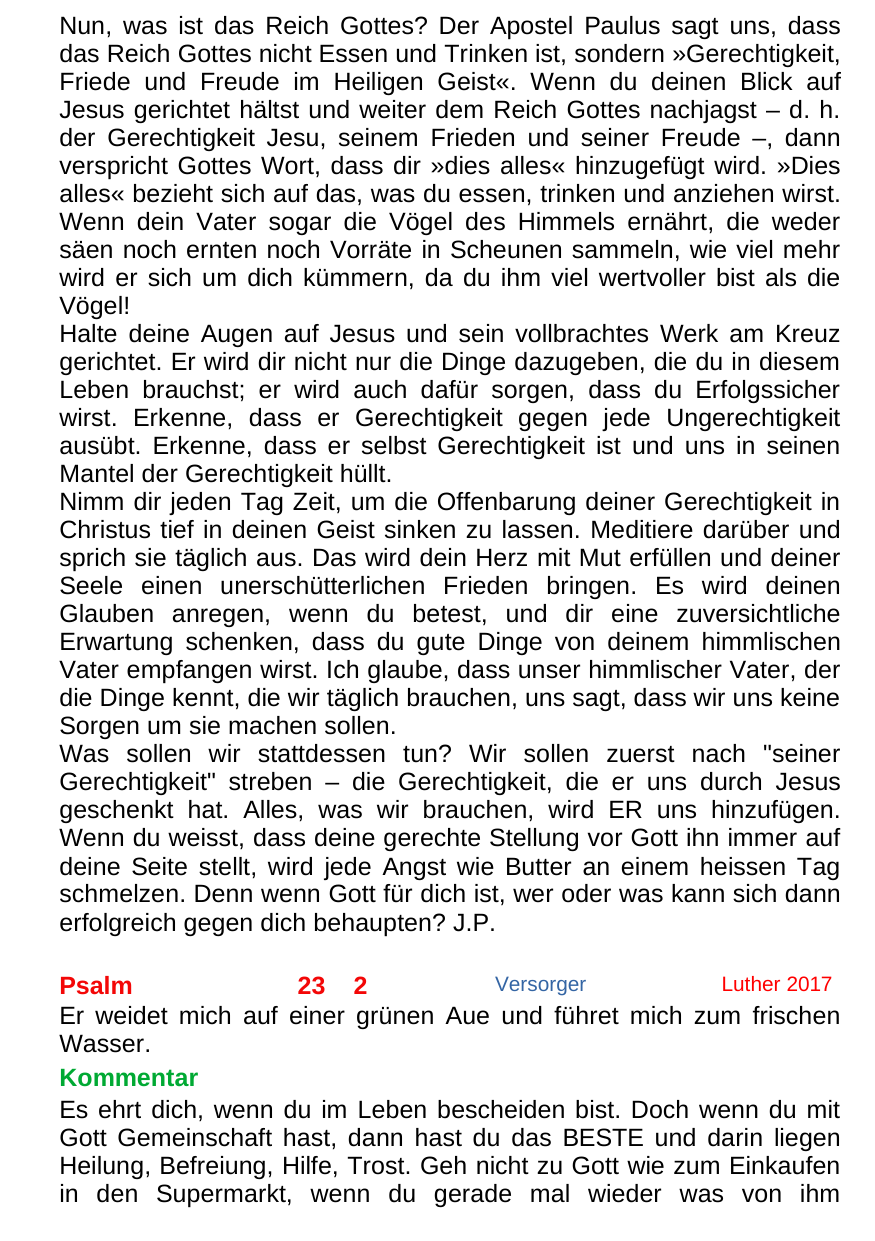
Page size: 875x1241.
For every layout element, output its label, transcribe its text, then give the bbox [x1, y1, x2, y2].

table_cell Er weidet mich auf einer grünen Aue und führet mich zum frischen Wasser. [59, 1002, 842, 1058]
table_cell [342, 972, 353, 1002]
table_cell [495, 1064, 677, 1093]
table_cell 2 [353, 972, 427, 1002]
table_cell [427, 972, 495, 1002]
table_cell [298, 1064, 342, 1093]
table_cell [59, 936, 844, 972]
table_cell Kommentar [59, 1064, 206, 1093]
table_cell [59, 1058, 844, 1063]
table_cell Nun, was ist das Reich Gottes? Der Apostel Paulus sagt uns, dass das Reich Gottes nicht Essen und Trinken ist, sondern »Gerechtigkeit, Friede und Freude im Heiligen Geist«. Wenn du deinen Blick auf Jesus gerichtet hältst und weiter dem Reich Gottes nachjagst – d. h. der Gerechtigkeit Jesu, seinem Frieden und seiner Freude –, dann verspricht Gottes Wort, dass dir »dies alles« hinzugefügt wird. »Dies alles« bezieht sich auf das, was du essen, trinken und anziehen wirst. Wenn dein Vater sogar die Vögel des Himmels ernährt, die weder säen noch ernten noch Vorräte in Scheunen sammeln, wie viel mehr wird er sich um dich kümmern, da du ihm viel wertvoller bist als die Vögel! Halte deine Augen auf Jesus und sein vollbrachtes Werk am Kreuz gerichtet. Er wird dir nicht nur die Dinge dazugeben, die du in diesem Leben brauchst; er wird auch dafür sorgen, dass du Erfolgssicher wirst. Erkenne, dass er Gerechtigkeit gegen jede Ungerechtigkeit ausübt. Erkenne, dass er selbst Gerechtigkeit ist und uns in seinen Mantel der Gerechtigkeit hüllt. Nimm dir jeden Tag Zeit, um die Offenbarung deiner Gerechtigkeit in Christus tief in deinen Geist sinken zu lassen. Meditiere darüber und sprich sie täglich aus. Das wird dein Herz mit Mut erfüllen und deiner Seele einen unerschütterlichen Frieden bringen. Es wird deinen Glauben anregen, wenn du betest, und dir eine zuversichtliche Erwartung schenken, dass du gute Dinge von deinem himmlischen Vater empfangen wirst. Ich glaube, dass unser himmlischer Vater, der die Dinge kennt, die wir täglich brauchen, uns sagt, dass wir uns keine Sorgen um sie machen sollen. Was sollen wir stattdessen tun? Wir sollen zuerst nach "seiner Gerechtigkeit" streben – die Gerechtigkeit, die er uns durch Jesus geschenkt hat. Alles, was wir brauchen, wird ER uns hinzufügen. Wenn du weisst, dass deine gerechte Stellung vor Gott ihn immer auf deine Seite stellt, wird jede Angst wie Butter an einem heissen Tag schmelzen. Denn wenn Gott für dich ist, wer oder was kann sich dann erfolgreich gegen dich behaupten? J.P. [59, 12, 842, 936]
table_cell Luther 2017 [721, 972, 844, 1002]
table_cell Psalm [59, 972, 297, 1002]
table_cell 23 [298, 972, 342, 1002]
table_cell [353, 1064, 427, 1093]
table_cell [677, 1064, 721, 1093]
table_cell [206, 1064, 297, 1093]
table_cell [721, 1064, 842, 1093]
table_cell [427, 1064, 495, 1093]
table_cell Es ehrt dich, wenn du im Leben bescheiden bist. Doch wenn du mit Gott Gemeinschaft hast, dann hast du das BESTE und darin liegen Heilung, Befreiung, Hilfe, Trost. Geh nicht zu Gott wie zum Einkaufen in den Supermarkt, wenn du gerade mal wieder was von ihm [59, 1096, 842, 1208]
table_cell [342, 1064, 353, 1093]
table_cell Versorger [495, 972, 677, 1002]
table_cell [677, 972, 721, 1002]
